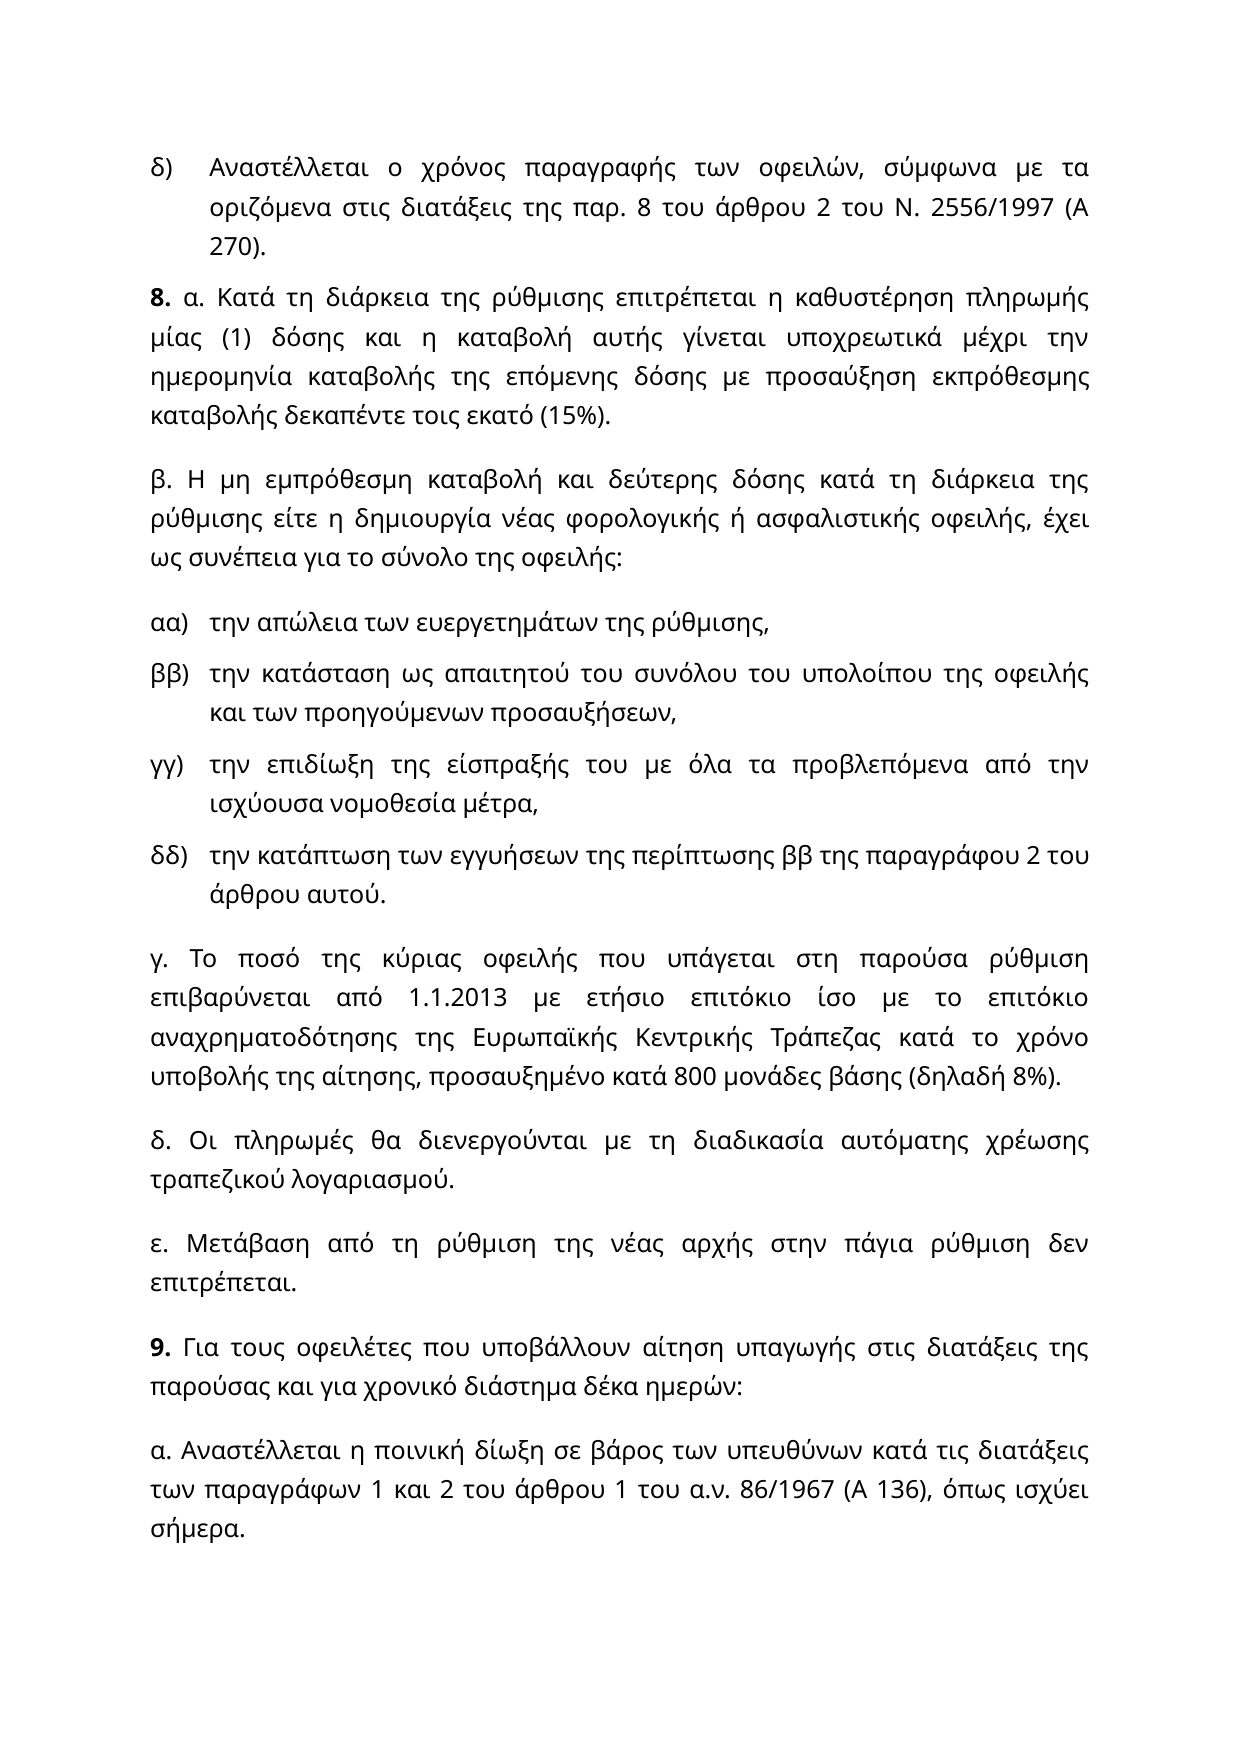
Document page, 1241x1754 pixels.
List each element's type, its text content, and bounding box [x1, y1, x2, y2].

text ε. Μετάβαση από τη ρύθμιση της νέας αρχής στην πάγια ρύθμιση δεν επιτρέπεται. [150, 1226, 1090, 1299]
list ββ) την κατάσταση ως απαιτητού του συνόλου του υπολοίπου της οφειλής και των προηγούμενων προσαυξήσεων, [150, 656, 1090, 729]
text α. Αναστέλλεται η ποινική δίωξη σε βάρος των υπευθύνων κατά τις διατάξεις των παραγράφων 1 και 2 του άρθρου 1 του α.ν. 86/1967 (Α 136), όπως ισχύει σήμερα. [150, 1432, 1090, 1545]
list αα) την απώλεια των ευεργετημάτων της ρύθμισης, [150, 604, 1090, 638]
list δδ) την κατάπτωση των εγγυήσεων της περίπτωσης ββ της παραγράφου 2 του άρθρου αυτού. [150, 837, 1090, 911]
list γγ) την επιδίωξη της είσπραξής του με όλα τα προβλεπόμενα από την ισχύουσα νομοθεσία μέτρα, [150, 747, 1090, 820]
text γ. Το ποσό της κύριας οφειλής που υπάγεται στη παρούσα ρύθμιση επιβαρύνεται από 1.1.2013 με ετήσιο επιτόκιο ίσο με το επιτόκιο αναχρηματοδότησης της Ευρωπαϊκής Κεντρικής Τράπεζας κατά το χρόνο υποβολής της αίτησης, προσαυξημένο κατά 800 μονάδες βάσης (δηλαδή 8%). [150, 941, 1090, 1092]
text 9. Για τους οφειλέτες που υποβάλλουν αίτηση υπαγωγής στις διατάξεις της παρούσας και για χρονικό διάστημα δέκα ημερών: [150, 1329, 1090, 1402]
text β. Η μη εμπρόθεσμη καταβολή και δεύτερης δόσης κατά τη διάρκεια της ρύθμισης είτε η δημιουργία νέας φορολογικής ή ασφαλιστικής οφειλής, έχει ως συνέπεια για το σύνολο της οφειλής: [150, 462, 1090, 574]
text δ. Οι πληρωμές θα διενεργούνται με τη διαδικασία αυτόματης χρέωσης τραπεζικού λογαριασμού. [150, 1122, 1090, 1196]
text 8. α. Κατά τη διάρκεια της ρύθμισης επιτρέπεται η καθυστέρηση πληρωμής μίας (1) δόσης και η καταβολή αυτής γίνεται υποχρεωτικά μέχρι την ημερομηνία καταβολής της επόμενης δόσης με προσαύξηση εκπρόθεσμης καταβολής δεκαπέντε τοις εκατό (15%). [150, 280, 1090, 432]
list δ) Αναστέλλεται ο χρόνος παραγραφής των οφειλών, σύμφωνα με τα οριζόμενα στις διατάξεις της παρ. 8 του άρθρου 2 του Ν. 2556/1997 (Α 270). [150, 150, 1090, 262]
